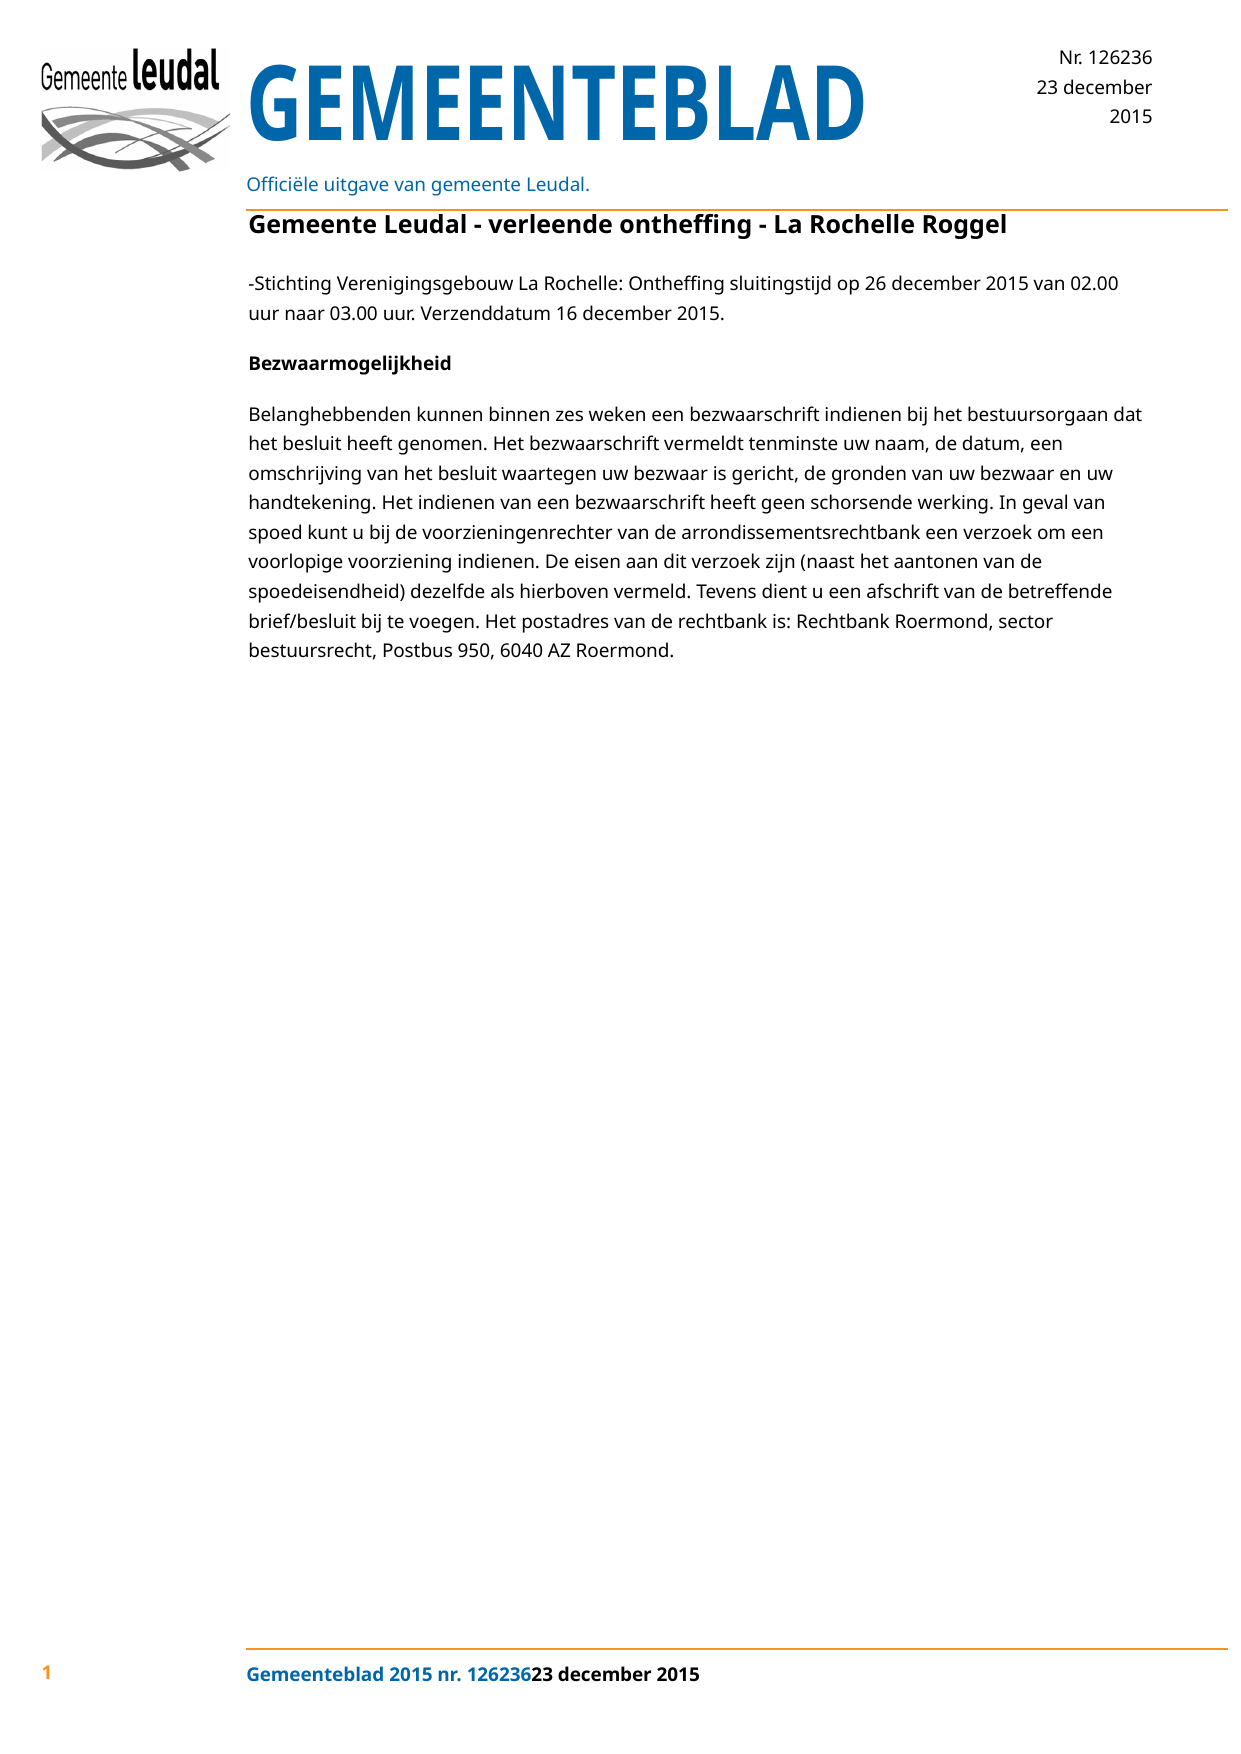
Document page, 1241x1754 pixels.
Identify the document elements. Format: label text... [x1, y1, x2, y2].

text Gemeente Leudal - verleende ontheffing - La Rochelle Roggel [248, 211, 1152, 241]
text Belanghebbenden kunnen binnen zes weken een bezwaarschrift indienen bij het bestuursorgaan dat het besluit heeft genomen. Het bezwaarschrift vermeldt tenminste uw naam, de datum, een omschrijving van het besluit waartegen uw bezwaar is gericht, de gronden van uw bezwaar en uw handtekening. Het indienen van een bezwaarschrift heeft geen schorsende werking. In geval van spoed kunt u bij de voorzieningenrechter van de arrondissementsrechtbank een verzoek om een voorlopige voorziening indienen. De eisen aan dit verzoek zijn (naast het aantonen van de spoedeisendheid) dezelfde als hierboven vermeld. Tevens dient u een afschrift van de betreffende brief/besluit bij te voegen. Het postadres van de rechtbank is: Rechtbank Roermond, sector bestuursrecht, Postbus 950, 6040 AZ Roermond. [248, 401, 1152, 663]
text Bezwaarmogelijkheid [248, 350, 1152, 376]
text -Stichting Verenigingsgebouw La Rochelle: Ontheffing sluitingstijd op 26 december 2015 van 02.00 uur naar 03.00 uur. Verzenddatum 16 december 2015. [248, 270, 1152, 326]
picture [41, 47, 231, 172]
